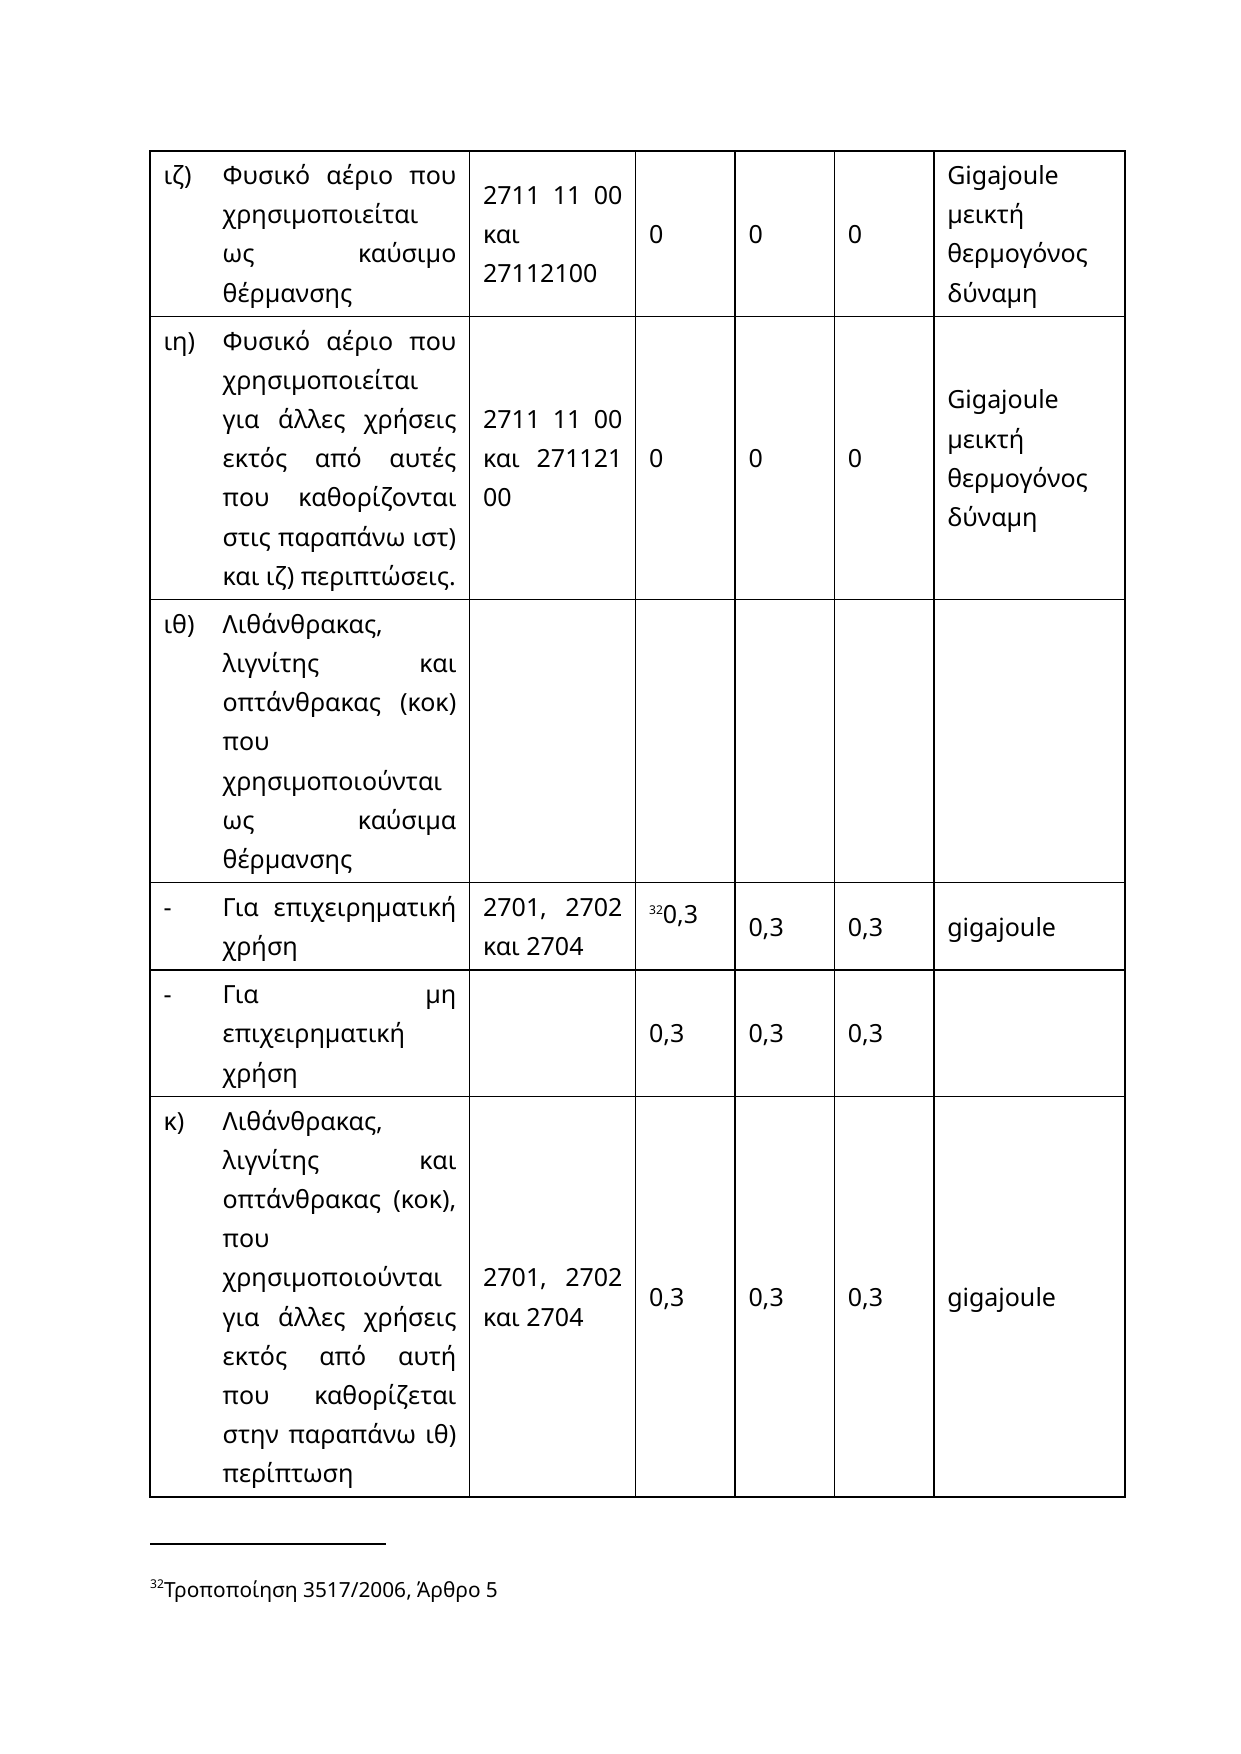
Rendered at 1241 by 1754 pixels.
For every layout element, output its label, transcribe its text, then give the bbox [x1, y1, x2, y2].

table_cell - Για μη επιχειρηματική χρήση [151, 971, 469, 1096]
table_cell gigajoule [935, 1097, 1124, 1496]
table_cell 2711 11 00 και 27112100 [470, 152, 635, 316]
table_cell [736, 600, 834, 882]
table_cell ιη) Φυσικό αέριο που χρησιμοποιείται για άλλες χρήσεις εκτός από αυτές που καθορίζονται στις παραπάνω ιστ) και ιζ) περιπτώσεις. [151, 317, 469, 599]
table_cell [935, 971, 1124, 1096]
table_cell 0 [835, 152, 933, 316]
table_cell 0,3 [736, 971, 834, 1096]
table_cell gigajoule [935, 883, 1124, 969]
table_cell 0 [736, 317, 834, 599]
table_cell 0,3 [636, 971, 734, 1096]
table_cell [935, 600, 1124, 882]
table_cell ιθ) Λιθάνθρακας, λιγνίτης και οπτάνθρακας (κοκ) που χρησιμοποιούνται ως καύσιμα θέρμανσης [151, 600, 469, 882]
table_cell 0 [736, 152, 834, 316]
table_cell 0 [835, 317, 933, 599]
table_cell 0,3 [636, 883, 734, 969]
table_cell Gigajoule μεικτή θερμογόνος δύναμη [935, 152, 1124, 316]
table_cell - Για επιχειρηματική χρήση [151, 883, 469, 969]
table_cell 2711 11 00 και 271121 00 [470, 317, 635, 599]
table_cell [470, 971, 635, 1096]
table_cell [470, 600, 635, 882]
table_cell 0,3 [835, 883, 933, 969]
table_cell ιζ) Φυσικό αέριο που χρησιμοποιείται ως καύσιμο θέρμανσης [151, 152, 469, 316]
table_cell [835, 600, 933, 882]
table_cell 0 [636, 317, 734, 599]
table_cell 0,3 [736, 883, 834, 969]
table_cell 2701, 2702 και 2704 [470, 883, 635, 969]
table_cell [636, 600, 734, 882]
table_cell 0 [636, 152, 734, 316]
table_cell 2701, 2702 και 2704 [470, 1097, 635, 1496]
table_cell 0,3 [835, 971, 933, 1096]
table_cell 0,3 [835, 1097, 933, 1496]
table_cell 0,3 [736, 1097, 834, 1496]
table_cell 0,3 [636, 1097, 734, 1496]
table_cell κ) Λιθάνθρακας, λιγνίτης και οπτάνθρακας (κοκ), που χρησιμοποιούνται για άλλες χρήσεις εκτός από αυτή που καθορίζεται στην παραπάνω ιθ) περίπτωση [151, 1097, 469, 1496]
table_cell Gigajoule μεικτή θερμογόνος δύναμη [935, 317, 1124, 599]
